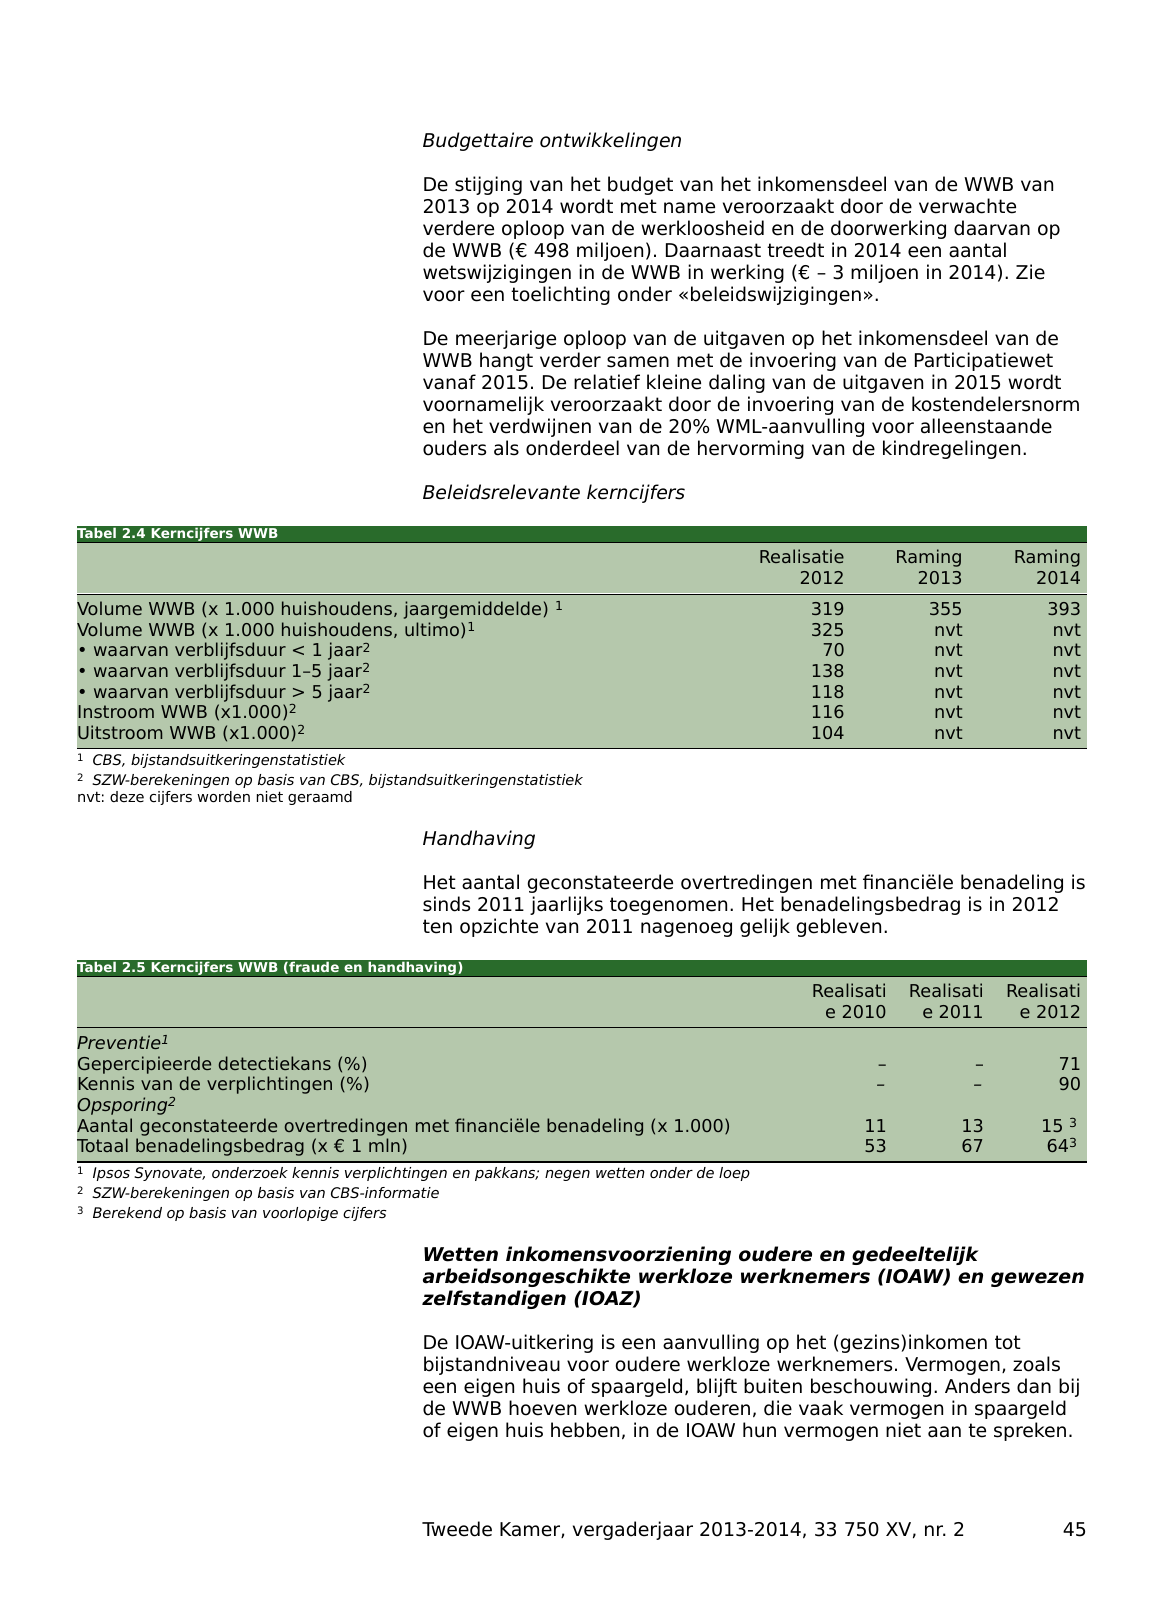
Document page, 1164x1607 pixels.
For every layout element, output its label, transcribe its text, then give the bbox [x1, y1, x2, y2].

table_cell nvt [850, 682, 968, 702]
table_cell Raming 2013 [850, 543, 968, 593]
table_cell nvt [850, 640, 968, 661]
table_cell – [893, 1074, 989, 1095]
text De stijging van het budget van het inkomensdeel van de WWB van 2013 op 2014 wordt met name veroorzaakt door de verwachte verdere oploop van de werkloosheid en de doorwerking daarvan op de WWB (€ 498 miljoen). Daarnaast treedt in 2014 een aantal wetswijzigingen in de WWB in werking (€ – 3 miljoen in 2014). Zie voor een toelichting onder «beleidswijzigingen». [422, 174, 1087, 306]
table_cell – [893, 1054, 989, 1074]
subtitle Beleidsrelevante kerncijfers [422, 482, 1087, 504]
table_cell Gepercipieerde detectiekans (%) [77, 1054, 795, 1074]
table_cell Raming 2014 [969, 543, 1087, 593]
table_cell [795, 1028, 892, 1054]
table_cell Opsporing2 [77, 1095, 795, 1116]
table_cell 393 [969, 595, 1087, 620]
table_cell 53 [795, 1136, 892, 1161]
table_cell Aantal geconstateerde overtredingen met financiële benadeling (x 1.000) [77, 1116, 795, 1136]
table_cell 116 [732, 702, 850, 723]
table_cell Kennis van de verplichtingen (%) [77, 1074, 795, 1095]
table_header Tabel 2.5 Kerncijfers WWB (fraude en handhaving) [77, 960, 1087, 976]
table_cell 11 [795, 1116, 892, 1136]
table_cell nvt [850, 702, 968, 723]
table_cell [77, 543, 732, 593]
table_cell 1 Ipsos Synovate, onderzoek kennis verplichtingen en pakkans; negen wetten onder de loep 2 SZW-berekeningen op basis van CBS-informatie 3 Berekend op basis van voorlopige cijfers [77, 1163, 1087, 1222]
table_cell [990, 1095, 1087, 1116]
text De IOAW-uitkering is een aanvulling op het (gezins)inkomen tot bijstandniveau voor oudere werkloze werknemers. Vermogen, zoals een eigen huis of spaargeld, blijft buiten beschouwing. Anders dan bij de WWB hoeven werkloze ouderen, die vaak vermogen in spaargeld of eigen huis hebben, in de IOAW hun vermogen niet aan te spreken. [422, 1332, 1087, 1442]
table_cell nvt [969, 620, 1087, 640]
table_cell • waarvan verblijfsduur > 5 jaar2 [77, 682, 732, 702]
table_cell nvt [850, 723, 968, 748]
table_cell 1 CBS, bijstandsuitkeringenstatistiek 2 SZW-berekeningen op basis van CBS, bijstandsuitkeringenstatistiek nvt: deze cijfers worden niet geraamd [77, 749, 1087, 806]
table_cell Instroom WWB (x1.000)2 [77, 702, 732, 723]
table_cell 325 [732, 620, 850, 640]
table_cell 90 [990, 1074, 1087, 1095]
text Het aantal geconstateerde overtredingen met financiële benadeling is sinds 2011 jaarlijks toegenomen. Het benadelingsbedrag is in 2012 ten opzichte van 2011 nagenoeg gelijk gebleven. [422, 872, 1087, 938]
subtitle Budgettaire ontwikkelingen [422, 130, 1087, 152]
table_cell nvt [850, 620, 968, 640]
table_cell nvt [969, 682, 1087, 702]
table_cell [795, 1095, 892, 1116]
table_cell 118 [732, 682, 850, 702]
table_cell 643 [990, 1136, 1087, 1161]
table_cell nvt [850, 661, 968, 682]
table_cell [77, 977, 795, 1027]
table_cell nvt [969, 702, 1087, 723]
table_header Tabel 2.4 Kerncijfers WWB [77, 526, 1087, 542]
table_cell Realisatie 2011 [893, 977, 989, 1027]
table_cell 355 [850, 595, 968, 620]
table_cell Volume WWB (x 1.000 huishoudens, ultimo)1 [77, 620, 732, 640]
table_cell nvt [969, 661, 1087, 682]
table_cell 138 [732, 661, 850, 682]
subtitle Wetten inkomensvoorziening oudere en gedeeltelijk arbeidsongeschikte werkloze werknemers (IOAW) en gewezen zelfstandigen (IOAZ) [422, 1244, 1087, 1310]
table_cell Realisatie 2012 [732, 543, 850, 593]
table_cell 71 [990, 1054, 1087, 1074]
table_cell – [795, 1054, 892, 1074]
table_cell [893, 1028, 989, 1054]
table_cell • waarvan verblijfsduur < 1 jaar2 [77, 640, 732, 661]
table_cell 104 [732, 723, 850, 748]
table_cell nvt [969, 640, 1087, 661]
table_cell [893, 1095, 989, 1116]
table_cell Totaal benadelingsbedrag (x € 1 mln) [77, 1136, 795, 1161]
table_cell 15 3 [990, 1116, 1087, 1136]
table_cell Volume WWB (x 1.000 huishoudens, jaargemiddelde) 1 [77, 595, 732, 620]
table_cell [990, 1028, 1087, 1054]
table_cell 319 [732, 595, 850, 620]
table_cell Realisatie 2012 [990, 977, 1087, 1027]
subtitle Handhaving [422, 828, 1087, 850]
table_cell 13 [893, 1116, 989, 1136]
table_cell Realisatie 2010 [795, 977, 892, 1027]
table_cell nvt [969, 723, 1087, 748]
table_cell 67 [893, 1136, 989, 1161]
table_cell Uitstroom WWB (x1.000)2 [77, 723, 732, 748]
table_cell • waarvan verblijfsduur 1–5 jaar2 [77, 661, 732, 682]
table_cell – [795, 1074, 892, 1095]
table_cell Preventie1 [77, 1028, 795, 1054]
text De meerjarige oploop van de uitgaven op het inkomensdeel van de WWB hangt verder samen met de invoering van de Participatiewet vanaf 2015. De relatief kleine daling van de uitgaven in 2015 wordt voornamelijk veroorzaakt door de invoering van de kostendelersnorm en het verdwijnen van de 20% WML-aanvulling voor alleenstaande ouders als onderdeel van de hervorming van de kindregelingen. [422, 328, 1087, 460]
table_cell 70 [732, 640, 850, 661]
